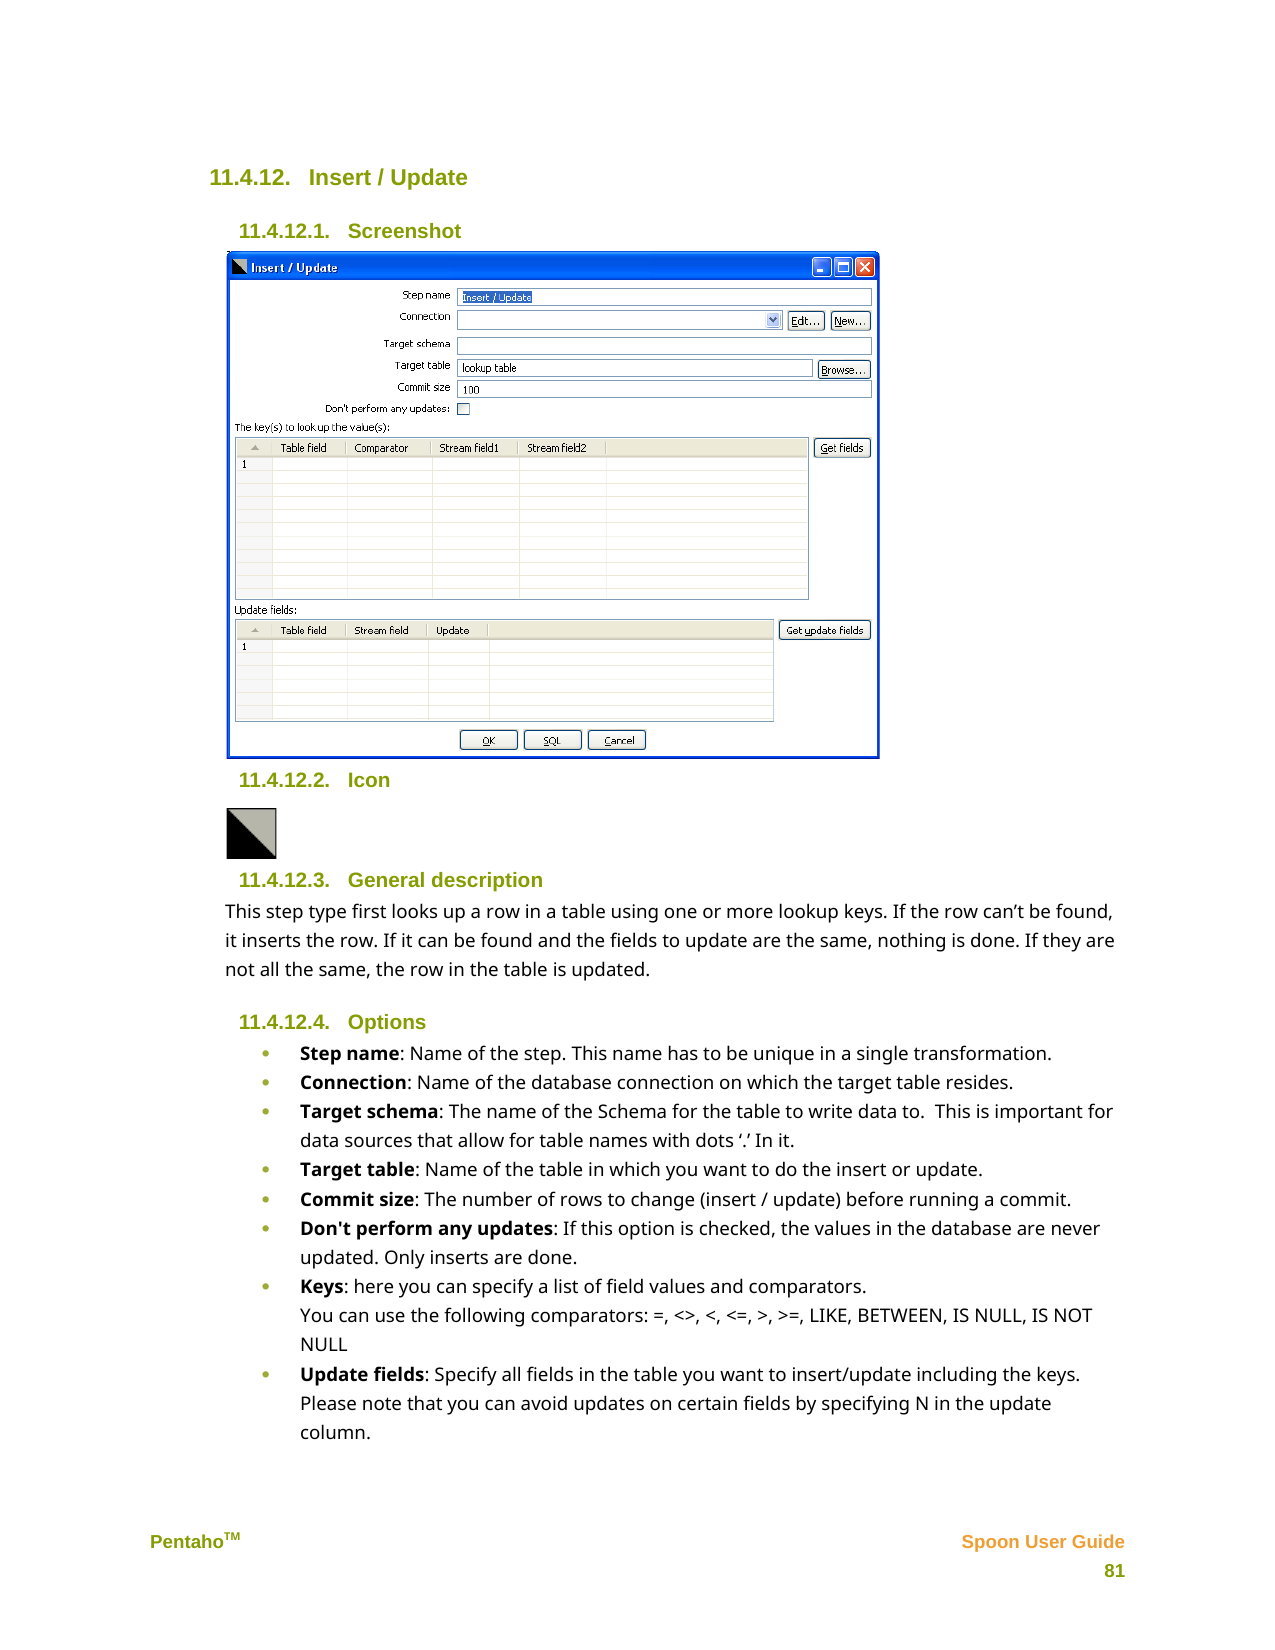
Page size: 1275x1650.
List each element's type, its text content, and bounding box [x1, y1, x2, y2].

list Update fields: Specify all fields in the table you want to insert/update including the keys. [262, 1358, 1125, 1387]
list Step name: Name of the step. This name has to be unique in a single transformation. [262, 1037, 1125, 1066]
text Please note that you can avoid updates on certain fields by specifying N in the update column. [300, 1387, 1125, 1445]
picture [226, 808, 277, 859]
subtitle Options [239, 1001, 1125, 1036]
subtitle Screenshot [239, 211, 1125, 246]
list Keys: here you can specify a list of field values and comparators. [262, 1270, 1125, 1299]
list Target table: Name of the table in which you want to do the insert or update. [262, 1153, 1125, 1183]
list Target schema: The name of the Schema for the table to write data to. This is important for data sources that allow for table names with dots ‘.’ In it. [262, 1095, 1125, 1153]
list Commit size: The number of rows to change (insert / update) before running a commit. [262, 1183, 1125, 1212]
picture [226, 251, 880, 759]
list Don't perform any updates: If this option is checked, the values in the database are never updated. Only inserts are done. [262, 1212, 1125, 1270]
text You can use the following comparators: =, <>, <, <=, >, >=, LIKE, BETWEEN, IS NULL, IS NOT NULL [300, 1299, 1125, 1358]
text This step type first looks up a row in a table using one or more lookup keys. If the row can’t be found, it inserts the row. If it can be found and the fields to update are the same, nothing is done. If they are not all the same, the row in the table is updated. [225, 895, 1125, 983]
subtitle General description [225, 807, 1125, 894]
subtitle Insert / Update [209, 157, 1125, 192]
subtitle Icon [225, 759, 1125, 794]
list Connection: Name of the database connection on which the target table resides. [262, 1066, 1125, 1095]
